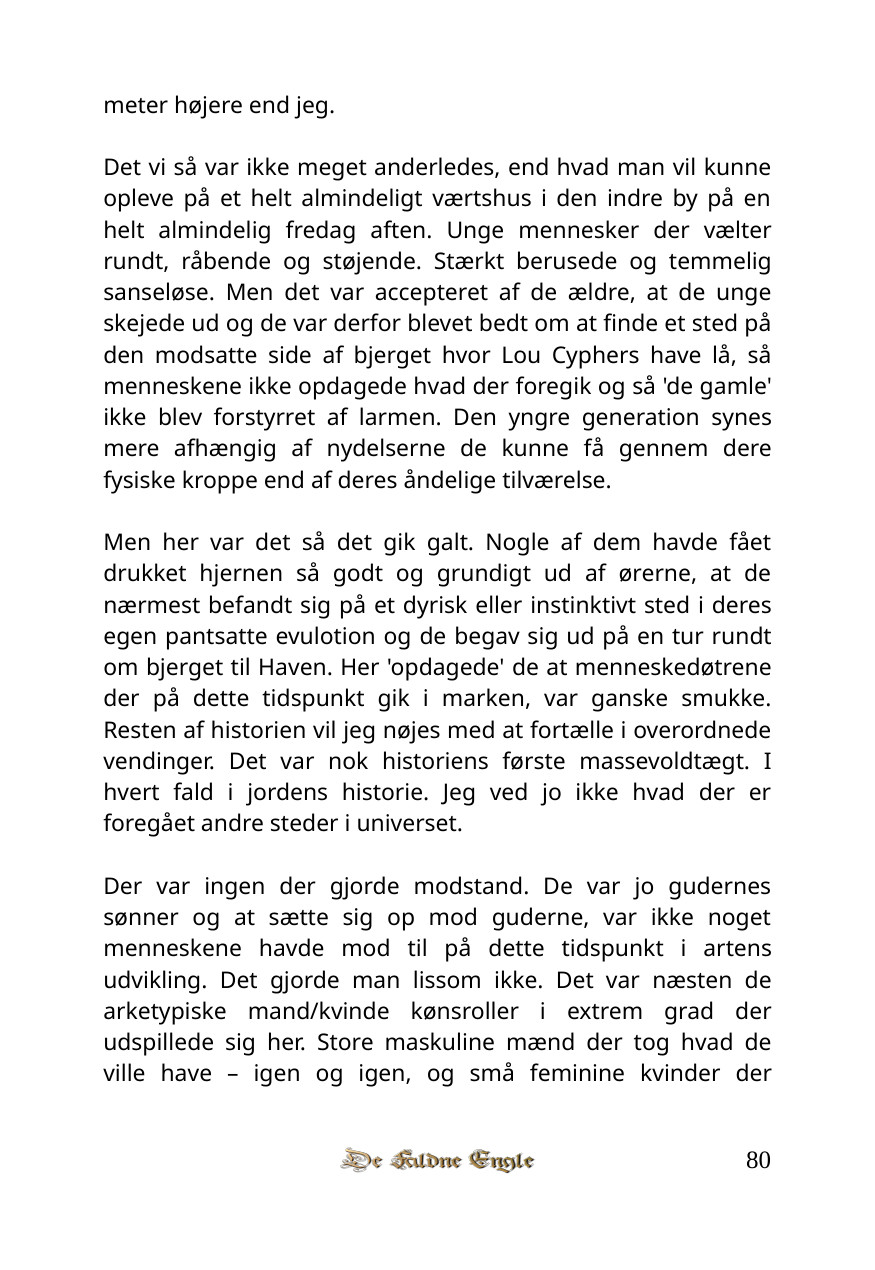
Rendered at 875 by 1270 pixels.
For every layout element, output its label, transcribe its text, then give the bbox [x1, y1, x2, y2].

text meter højere end jeg. [103, 88, 772, 120]
text Der var ingen der gjorde modstand. De var jo gudernes sønner og at sætte sig op mod guderne, var ikke noget menneskene havde mod til på dette tidspunkt i artens udvikling. Det gjorde man lissom ikke. Det var næsten de arketypiske mand/kvinde kønsroller i extrem grad der udspillede sig her. Store maskuline mænd der tog hvad de ville have – igen og igen, og små feminine kvinder der [103, 870, 772, 1088]
text Det vi så var ikke meget anderledes, end hvad man vil kunne opleve på et helt almindeligt værtshus i den indre by på en helt almindelig fredag aften. Unge mennesker der vælter rundt, råbende og støjende. Stærkt berusede og temmelig sanseløse. Men det var accepteret af de ældre, at de unge skejede ud og de var derfor blevet bedt om at finde et sted på den modsatte side af bjerget hvor Lou Cyphers have lå, så menneskene ikke opdagede hvad der foregik og så 'de gamle' ikke blev forstyrret af larmen. Den yngre generation synes mere afhængig af nydelserne de kunne få gennem dere fysiske kroppe end af deres åndelige tilværelse. [103, 151, 772, 495]
picture [337, 1145, 537, 1175]
text Men her var det så det gik galt. Nogle af dem havde fået drukket hjernen så godt og grundigt ud af ørerne, at de nærmest befandt sig på et dyrisk eller instinktivt sted i deres egen pantsatte evulotion og de begav sig ud på en tur rundt om bjerget til Haven. Her 'opdagede' de at menneskedøtrene der på dette tidspunkt gik i marken, var ganske smukke. Resten af historien vil jeg nøjes med at fortælle i overordnede vendinger. Det var nok historiens første massevoldtægt. I hvert fald i jordens historie. Jeg ved jo ikke hvad der er foregået andre steder i universet. [103, 526, 772, 838]
